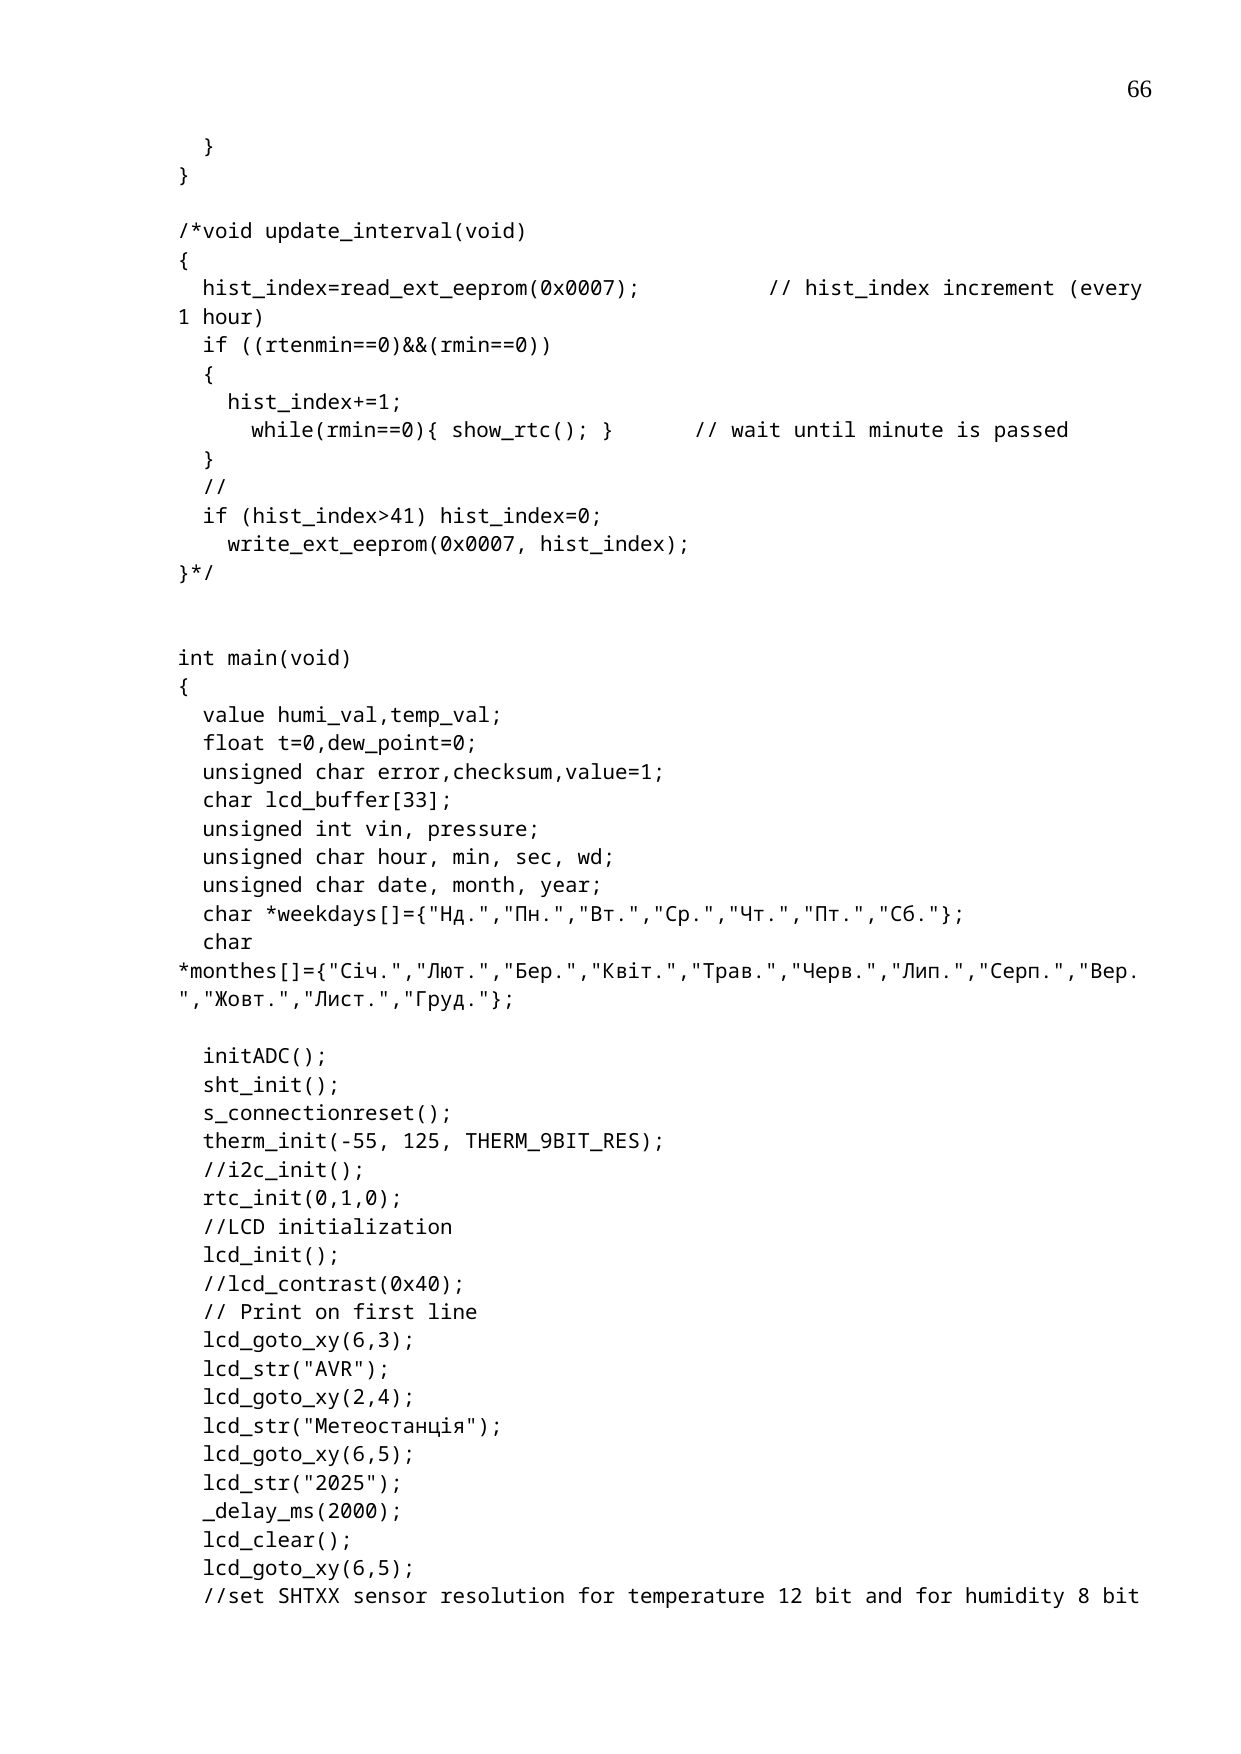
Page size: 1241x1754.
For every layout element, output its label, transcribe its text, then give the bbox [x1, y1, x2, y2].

text }*/ [177, 558, 1152, 586]
text //LCD initialization [177, 1212, 1152, 1240]
text char lcd_buffer[33]; [177, 785, 1152, 814]
text int main(void) [177, 643, 1152, 672]
text } [177, 160, 1152, 188]
text lcd_init(); [177, 1240, 1152, 1269]
text // Print on first line [177, 1297, 1152, 1326]
text { [177, 245, 1152, 273]
text lcd_goto_xy(6,5); [177, 1553, 1152, 1582]
text unsigned int vin, pressure; [177, 814, 1152, 842]
text if (hist_index>41) hist_index=0; [177, 501, 1152, 529]
text lcd_goto_xy(6,5); [177, 1439, 1152, 1468]
text float t=0,dew_point=0; [177, 728, 1152, 757]
text char *weekdays[]={"Нд.","Пн.","Вт.","Ср.","Чт.","Пт.","Сб."}; [177, 899, 1152, 927]
text // [177, 472, 1152, 501]
text lcd_str("2025"); [177, 1468, 1152, 1496]
text { [177, 672, 1152, 700]
text lcd_goto_xy(6,3); [177, 1326, 1152, 1354]
text //lcd_contrast(0x40); [177, 1269, 1152, 1297]
text } [177, 131, 1152, 160]
text while(rmin==0){ show_rtc(); } // wait until minute is passed [177, 416, 1152, 444]
text initADC(); [177, 1041, 1152, 1070]
text s_connectionreset(); [177, 1098, 1152, 1127]
text } [177, 444, 1152, 472]
text lcd_str("AVR"); [177, 1354, 1152, 1382]
text { [177, 359, 1152, 387]
text therm_init(-55, 125, THERM_9BIT_RES); [177, 1127, 1152, 1155]
text value humi_val,temp_val; [177, 700, 1152, 728]
text char *monthes[]={"Сiч.","Лют.","Бер.","Квiт.","Трав.","Черв.","Лип.","Серп.","Вер.","Жовт.","Лист.","Груд."}; [177, 927, 1152, 1013]
text hist_index+=1; [177, 387, 1152, 416]
text rtc_init(0,1,0); [177, 1183, 1152, 1212]
text lcd_goto_xy(2,4); [177, 1382, 1152, 1411]
text _delay_ms(2000); [177, 1496, 1152, 1525]
text if ((rtenmin==0)&&(rmin==0)) [177, 330, 1152, 359]
text unsigned char hour, min, sec, wd; [177, 842, 1152, 871]
text //i2c_init(); [177, 1155, 1152, 1183]
text unsigned char date, month, year; [177, 871, 1152, 899]
text hist_index=read_ext_eeprom(0x0007); // hist_index increment (every 1 hour) [177, 273, 1152, 330]
text write_ext_eeprom(0x0007, hist_index); [177, 529, 1152, 558]
text //set SHTXX sensor resolution for temperature 12 bit and for humidity 8 bit [177, 1582, 1152, 1610]
text sht_init(); [177, 1070, 1152, 1098]
text /*void update_interval(void) [177, 217, 1152, 245]
text lcd_clear(); [177, 1525, 1152, 1553]
text lcd_str("Метеостанцiя"); [177, 1411, 1152, 1439]
text unsigned char error,checksum,value=1; [177, 757, 1152, 785]
